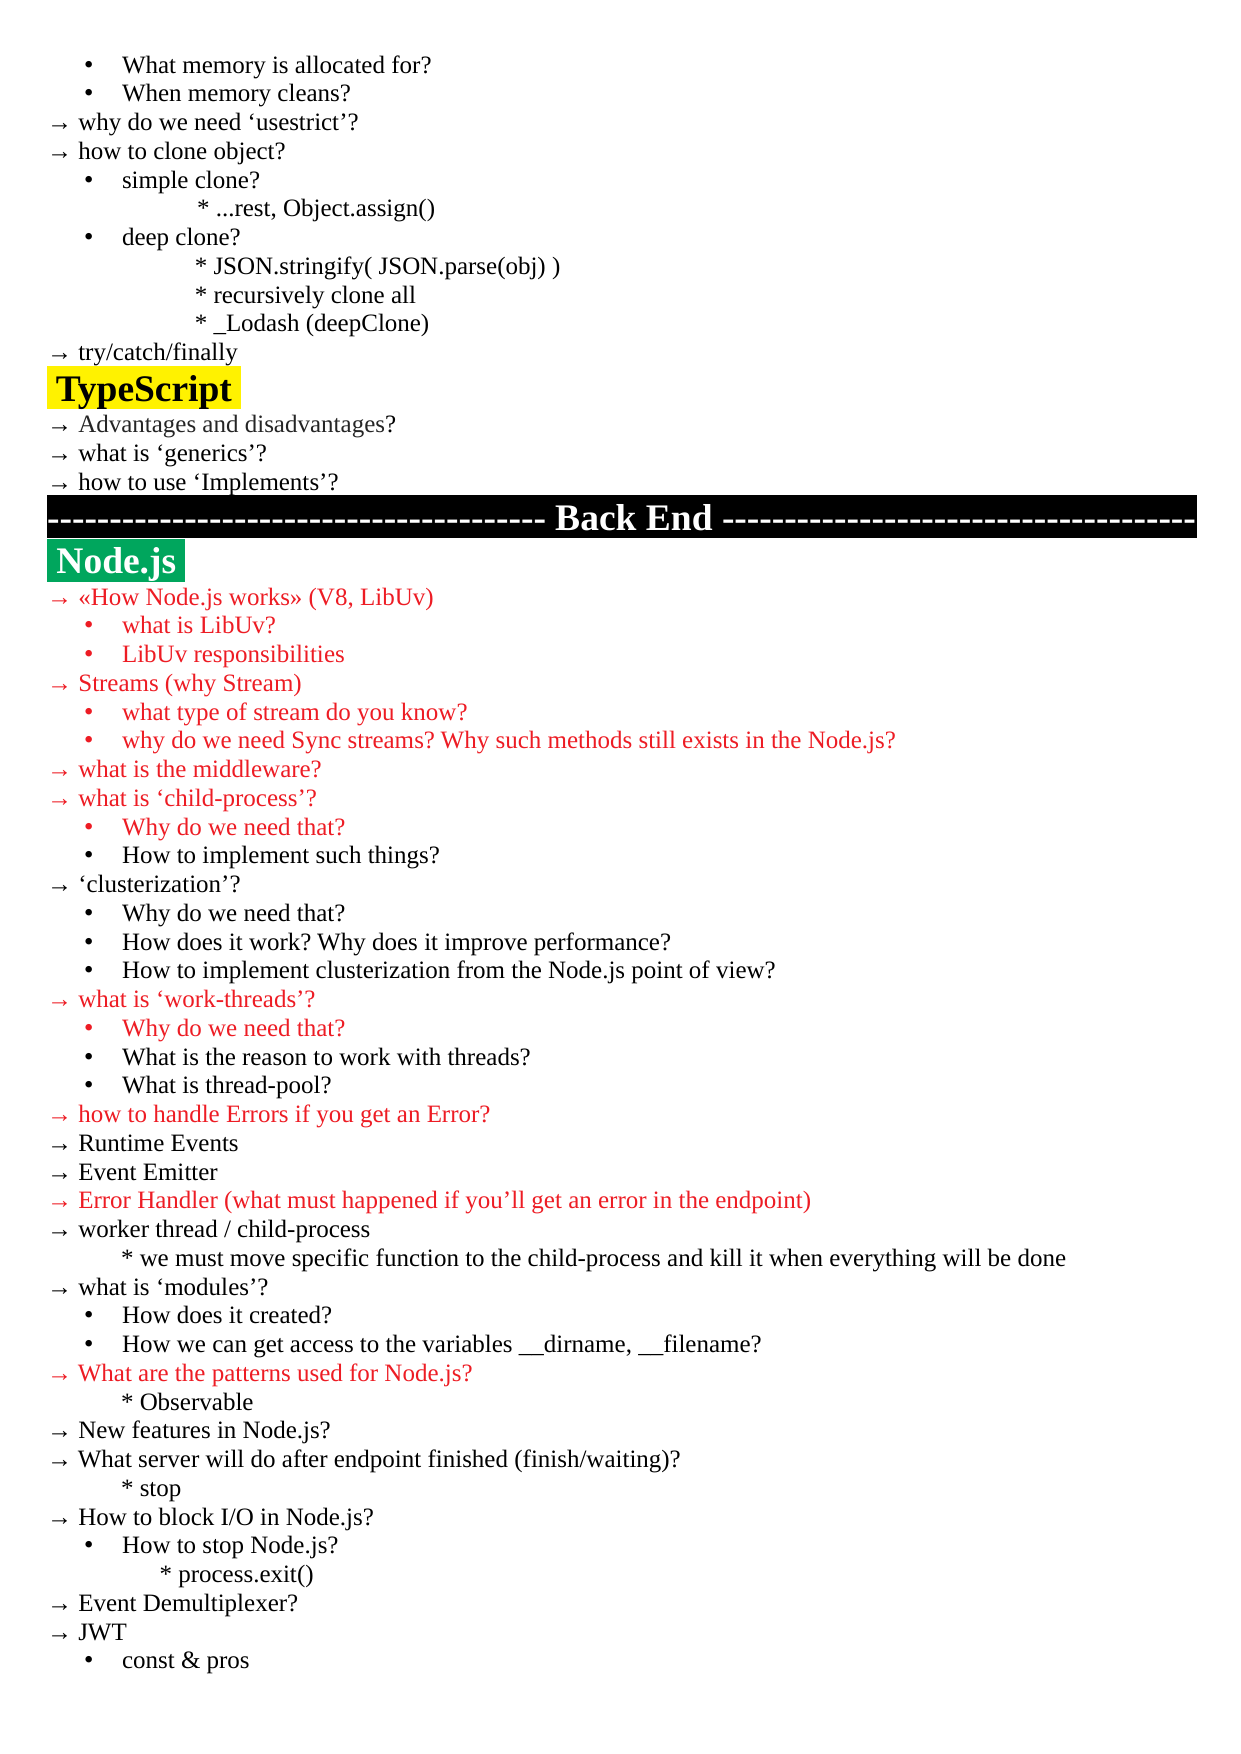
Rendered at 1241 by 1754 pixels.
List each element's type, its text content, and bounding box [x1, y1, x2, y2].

list what is LibUv? [84, 610, 1200, 639]
text → ‘clusterization’? [47, 869, 1200, 898]
list * process.exit() [122, 1559, 1200, 1588]
text * _Lodash (deepClone) [47, 308, 1200, 337]
text → What server will do after endpoint finished (finish/waiting)? [47, 1444, 1200, 1473]
text → how to use ‘Implements’? [47, 467, 1200, 495]
text → what is ‘child-process’? [47, 783, 1200, 812]
text → how to handle Errors if you get an Error? [47, 1099, 1200, 1128]
text → Error Handler (what must happened if you’ll get an error in the endpoint) [47, 1185, 1200, 1214]
list deep clone? [84, 222, 1200, 251]
text → Event Demultiplexer? [47, 1588, 1200, 1617]
list How we can get access to the variables __dirname, __filename? [84, 1329, 1200, 1358]
text → worker thread / child-process [47, 1214, 1200, 1243]
text → «How Node.js works» (V8, LibUv) [47, 582, 1200, 610]
text * Observable [47, 1387, 1200, 1415]
list How does it created? [84, 1300, 1200, 1329]
text * stop [47, 1473, 1200, 1502]
list what type of stream do you know? [84, 697, 1200, 725]
text → New features in Node.js? [47, 1415, 1200, 1444]
list What is the reason to work with threads? [84, 1042, 1200, 1070]
text → Streams (why Stream) [47, 668, 1200, 697]
list Why do we need that? [84, 812, 1200, 840]
text → what is ‘work-threads’? [47, 984, 1200, 1013]
text → what is the middleware? [47, 754, 1200, 783]
list How to implement clusterization from the Node.js point of view? [84, 955, 1200, 984]
list why do we need Sync streams? Why such methods still exists in the Node.js? [84, 725, 1200, 754]
list Why do we need that? [84, 1013, 1200, 1042]
text → what is ‘generics’? [47, 438, 1200, 467]
text * recursively clone all [47, 280, 1200, 308]
list What memory is allocated for? [84, 50, 1200, 78]
list How does it work? Why does it improve performance? [84, 927, 1200, 955]
text → Runtime Events [47, 1128, 1200, 1157]
text * we must move specific function to the child-process and kill it when everything will be done [47, 1243, 1200, 1272]
list Why do we need that? [84, 898, 1200, 927]
list * ...rest, Object.assign() [159, 193, 1200, 222]
text TypeScript [47, 366, 1200, 409]
list const & pros [84, 1645, 1200, 1674]
list How to stop Node.js? [84, 1530, 1200, 1559]
text → Event Emitter [47, 1157, 1200, 1185]
text * JSON.stringify( JSON.parse(obj) ) [47, 251, 1200, 280]
list What is thread-pool? [84, 1070, 1200, 1099]
text → How to block I/O in Node.js? [47, 1502, 1200, 1530]
list LibUv responsibilities [84, 639, 1200, 668]
text ---------------------------------------- Back End -------------------------------------- [47, 495, 1200, 538]
list When memory cleans? [84, 78, 1200, 107]
text Node.js [47, 538, 1200, 582]
text → What are the patterns used for Node.js? [47, 1358, 1200, 1387]
list simple clone? [84, 165, 1200, 193]
list How to implement such things? [84, 840, 1200, 869]
text → Advantages and disadvantages? [47, 409, 1200, 438]
text → how to clone object? [47, 136, 1200, 165]
text → why do we need ‘usestrict’? [47, 107, 1200, 136]
text → try/catch/finally [47, 337, 1200, 366]
text → JWT [47, 1617, 1200, 1645]
text → what is ‘modules’? [47, 1272, 1200, 1300]
